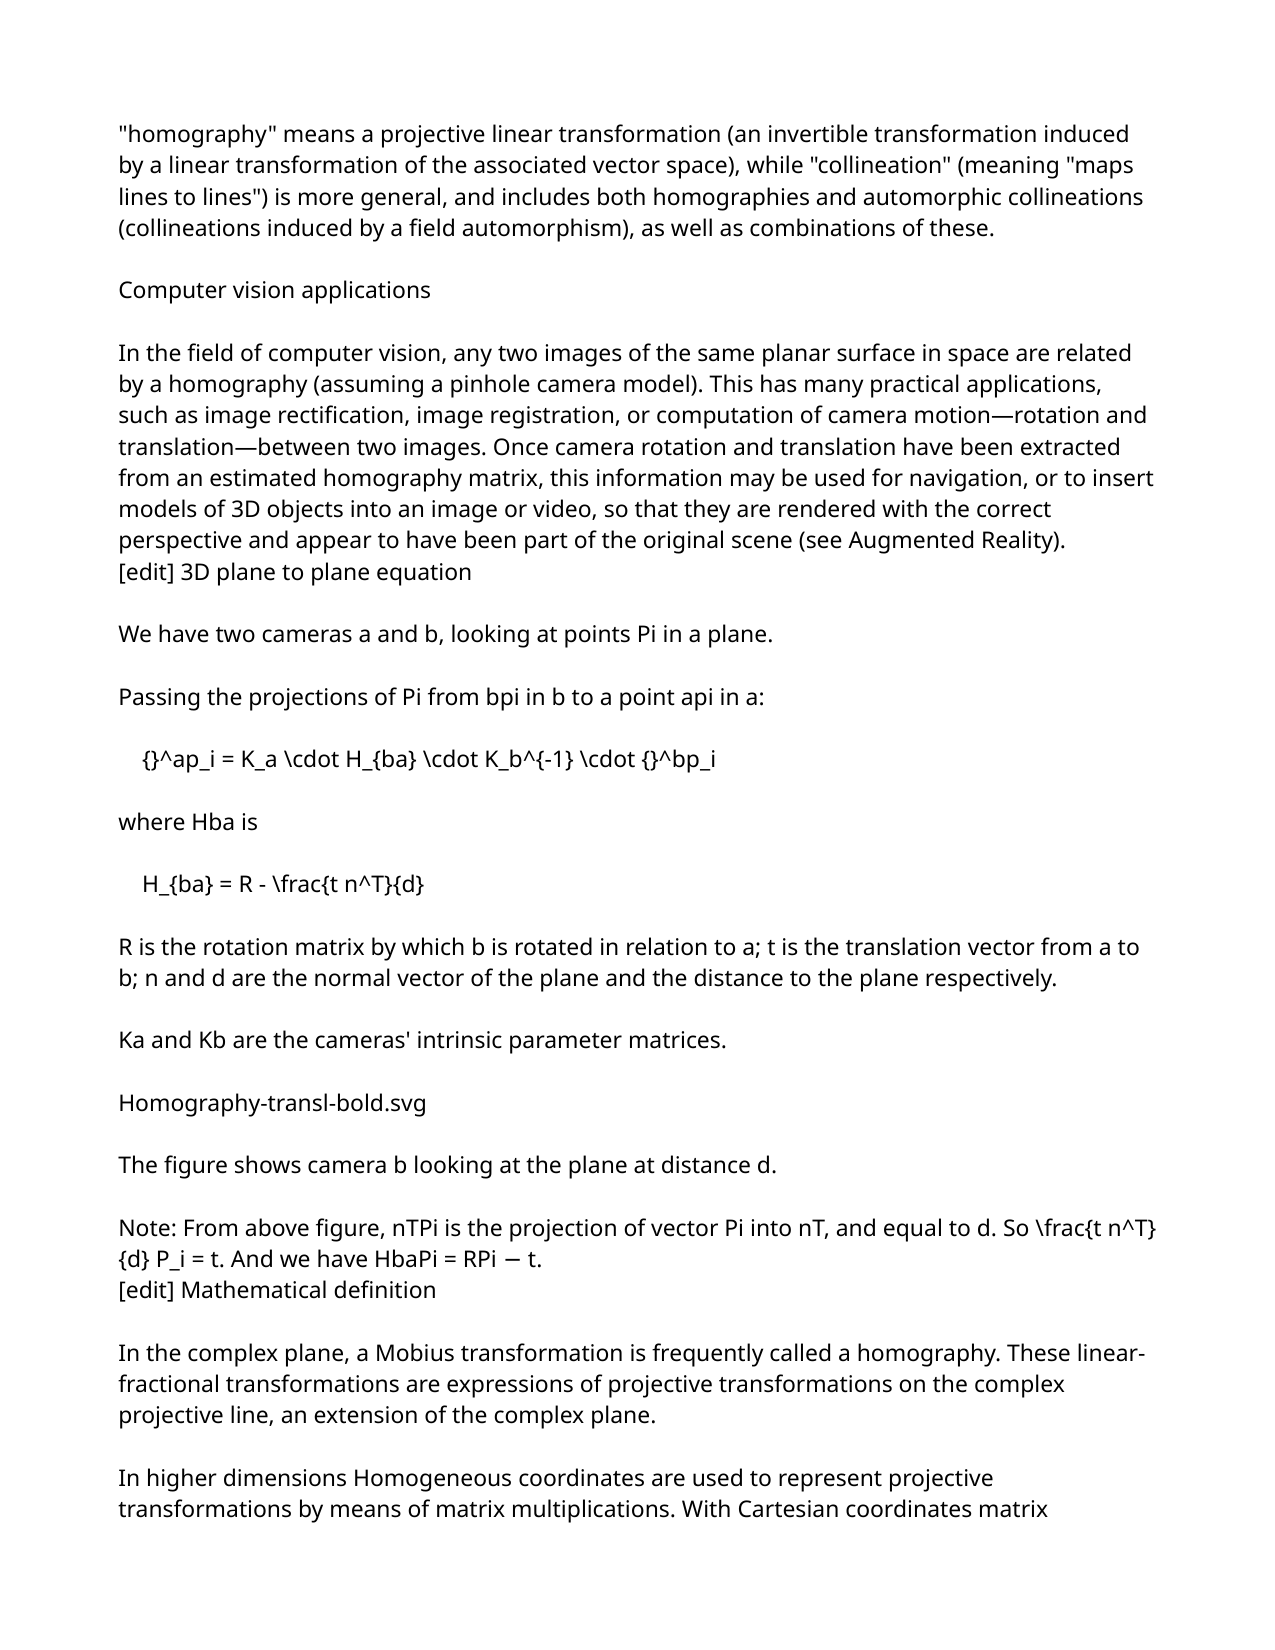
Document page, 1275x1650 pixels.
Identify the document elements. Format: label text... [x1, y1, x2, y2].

text R is the rotation matrix by which b is rotated in relation to a; t is the translation vector from a to b; n and d are the normal vector of the plane and the distance to the plane respectively. [118, 931, 1157, 993]
text Homography-transl-bold.svg [118, 1087, 1157, 1118]
text H_{ba} = R - \frac{t n^T}{d} [118, 868, 1157, 899]
text [edit] Mathematical definition [118, 1274, 1157, 1306]
text We have two cameras a and b, looking at points Pi in a plane. [118, 618, 1157, 649]
text Note: From above figure, nTPi is the projection of vector Pi into nT, and equal to d. So \frac{t n^T}{d} P_i = t. And we have HbaPi = RPi − t. [118, 1212, 1157, 1274]
text Ka and Kb are the cameras' intrinsic parameter matrices. [118, 1024, 1157, 1056]
text In the field of computer vision, any two images of the same planar surface in space are related by a homography (assuming a pinhole camera model). This has many practical applications, such as image rectification, image registration, or computation of camera motion—rotation and translation—between two images. Once camera rotation and translation have been extracted from an estimated homography matrix, this information may be used for navigation, or to insert models of 3D objects into an image or video, so that they are rendered with the correct perspective and appear to have been part of the original scene (see Augmented Reality). [118, 337, 1157, 556]
text "homography" means a projective linear transformation (an invertible transformation induced by a linear transformation of the associated vector space), while "collineation" (meaning "maps lines to lines") is more general, and includes both homographies and automorphic collineations (collineations induced by a field automorphism), as well as combinations of these. [118, 118, 1157, 243]
text [edit] 3D plane to plane equation [118, 556, 1157, 587]
text Computer vision applications [118, 274, 1157, 306]
text In higher dimensions Homogeneous coordinates are used to represent projective transformations by means of matrix multiplications. With Cartesian coordinates matrix [118, 1462, 1157, 1524]
text The figure shows camera b looking at the plane at distance d. [118, 1149, 1157, 1181]
text {}^ap_i = K_a \cdot H_{ba} \cdot K_b^{-1} \cdot {}^bp_i [118, 743, 1157, 774]
text In the complex plane, a Mobius transformation is frequently called a homography. These linear-fractional transformations are expressions of projective transformations on the complex projective line, an extension of the complex plane. [118, 1337, 1157, 1431]
text where Hba is [118, 806, 1157, 837]
text Passing the projections of Pi from bpi in b to a point api in a: [118, 681, 1157, 712]
